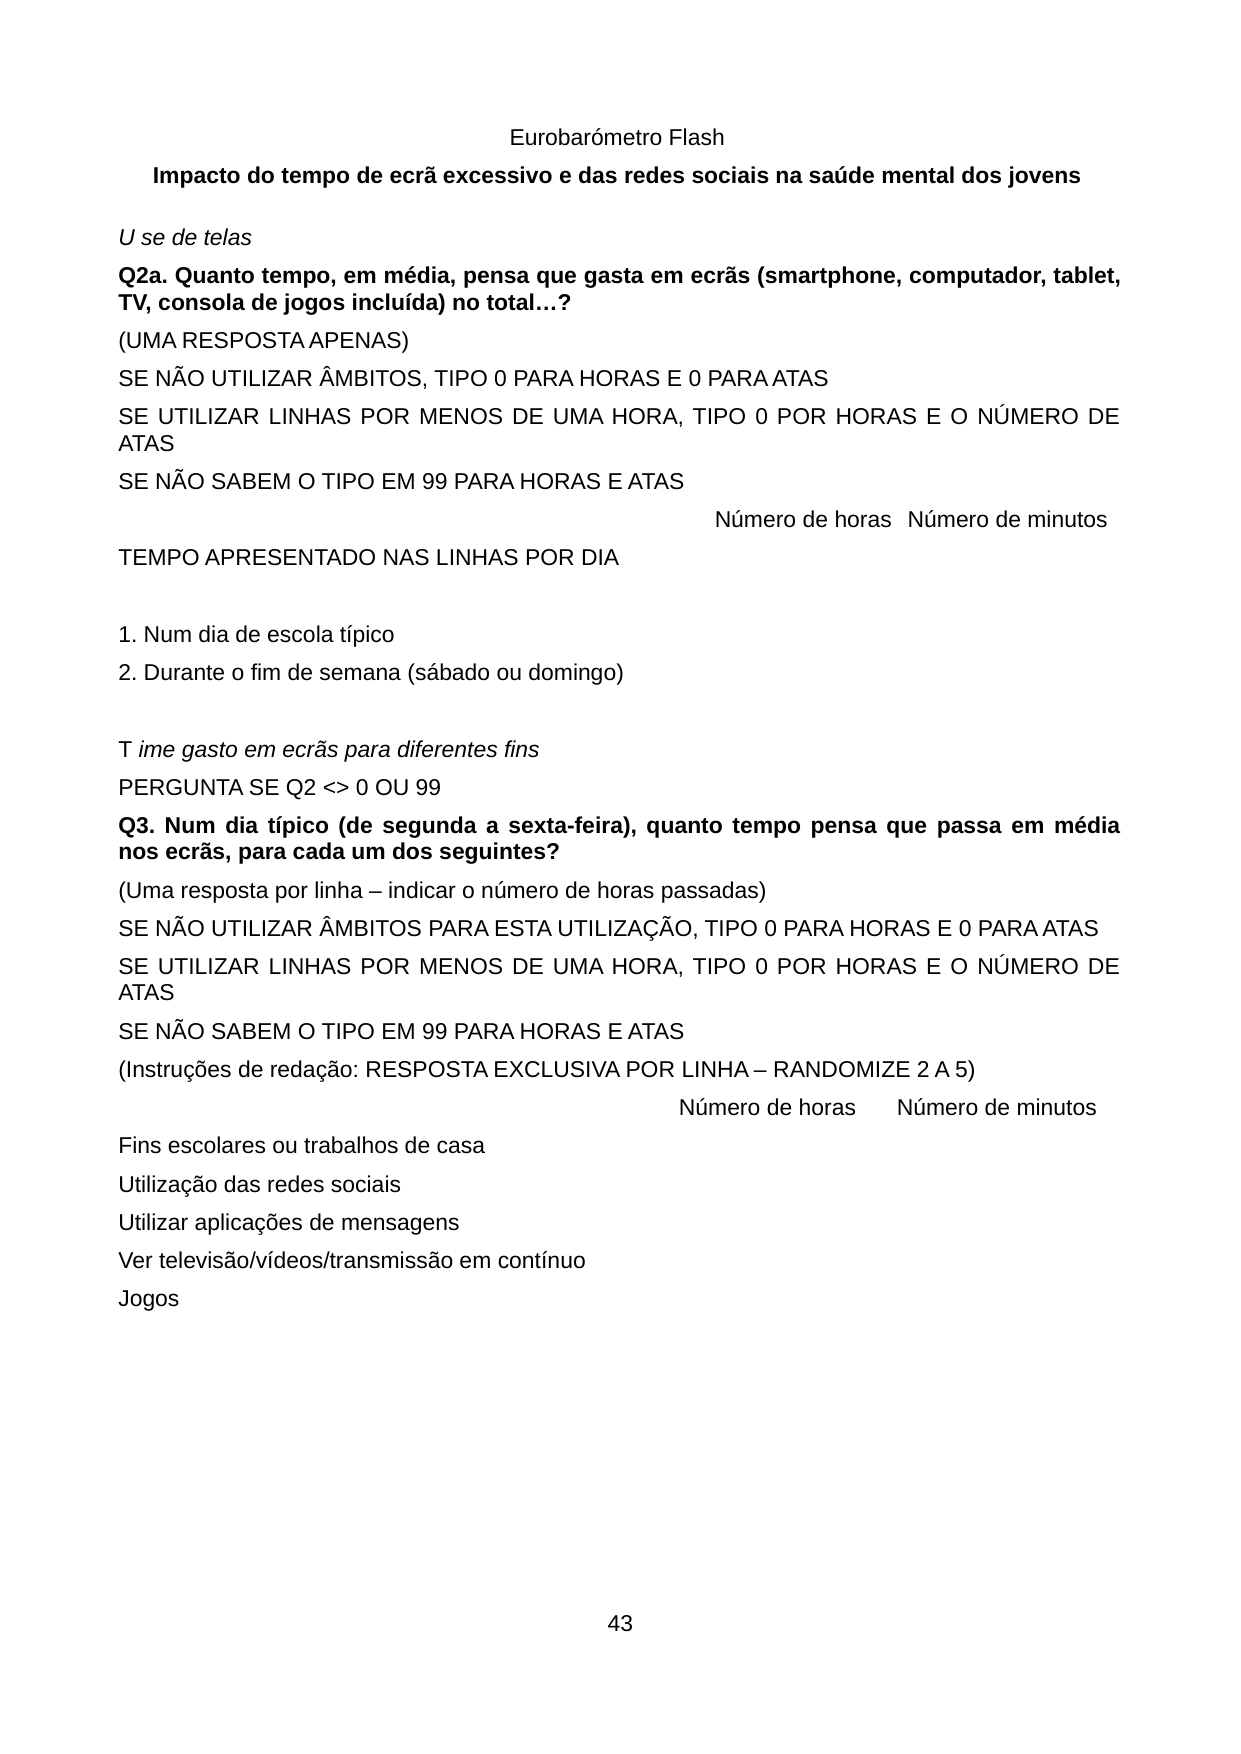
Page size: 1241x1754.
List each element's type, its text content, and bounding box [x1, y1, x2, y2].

table_cell [679, 1241, 897, 1279]
text SE UTILIZAR LINHAS POR MENOS DE UMA HORA, TIPO 0 POR HORAS E O NÚMERO DE ATAS [118, 403, 1122, 456]
table_cell [715, 539, 907, 577]
text SE NÃO UTILIZAR ÂMBITOS, TIPO 0 PARA HORAS E 0 PARA ATAS [118, 365, 1122, 391]
table_cell Fins escolares ou trabalhos de casa [118, 1126, 679, 1164]
table_cell [897, 1241, 1122, 1279]
table_cell Ver televisão/vídeos/transmissão em contínuo [118, 1241, 679, 1279]
table_header [118, 1088, 679, 1126]
table_cell [679, 1165, 897, 1203]
table_header Número de minutos [897, 1088, 1122, 1126]
table_cell [679, 1126, 897, 1164]
table_cell Utilização das redes sociais [118, 1165, 679, 1203]
table_cell [897, 1165, 1122, 1203]
text Q2a. Quanto tempo, em média, pensa que gasta em ecrãs (smartphone, computador, tablet, TV, consola de jogos incluída) no total…? [118, 262, 1122, 315]
text (Instruções de redação: RESPOSTA EXCLUSIVA POR LINHA – RANDOMIZE 2 A 5) [118, 1056, 1122, 1082]
table_header Número de minutos [908, 500, 1122, 538]
table_header [118, 500, 714, 538]
text 2. Durante o fim de semana (sábado ou domingo) [118, 659, 1122, 685]
table_cell [908, 539, 1122, 577]
text T ime gasto em ecrãs para diferentes fins [118, 736, 1122, 762]
table_cell Jogos [118, 1279, 679, 1317]
table_cell TEMPO APRESENTADO NAS LINHAS POR DIA [118, 539, 714, 577]
text PERGUNTA SE Q2 <> 0 OU 99 [118, 774, 1122, 800]
text Q3. Num dia típico (de segunda a sexta-feira), quanto tempo pensa que passa em média nos ecrãs, para cada um dos seguintes? [118, 812, 1122, 865]
table_cell [897, 1279, 1122, 1317]
table_cell Utilizar aplicações de mensagens [118, 1203, 679, 1241]
text SE NÃO SABEM O TIPO EM 99 PARA HORAS E ATAS [118, 1018, 1122, 1044]
table_cell [679, 1203, 897, 1241]
text U se de telas [118, 224, 1122, 250]
text (UMA RESPOSTA APENAS) [118, 327, 1122, 353]
text SE NÃO UTILIZAR ÂMBITOS PARA ESTA UTILIZAÇÃO, TIPO 0 PARA HORAS E 0 PARA ATAS [118, 915, 1122, 941]
text (Uma resposta por linha – indicar o número de horas passadas) [118, 877, 1122, 903]
table_cell [897, 1126, 1122, 1164]
text SE NÃO SABEM O TIPO EM 99 PARA HORAS E ATAS [118, 468, 1122, 494]
text SE UTILIZAR LINHAS POR MENOS DE UMA HORA, TIPO 0 POR HORAS E O NÚMERO DE ATAS [118, 953, 1122, 1006]
table_header Número de horas [715, 500, 907, 538]
table_cell [679, 1279, 897, 1317]
table_header Número de horas [679, 1088, 897, 1126]
table_cell [897, 1203, 1122, 1241]
text 1. Num dia de escola típico [118, 621, 1122, 647]
